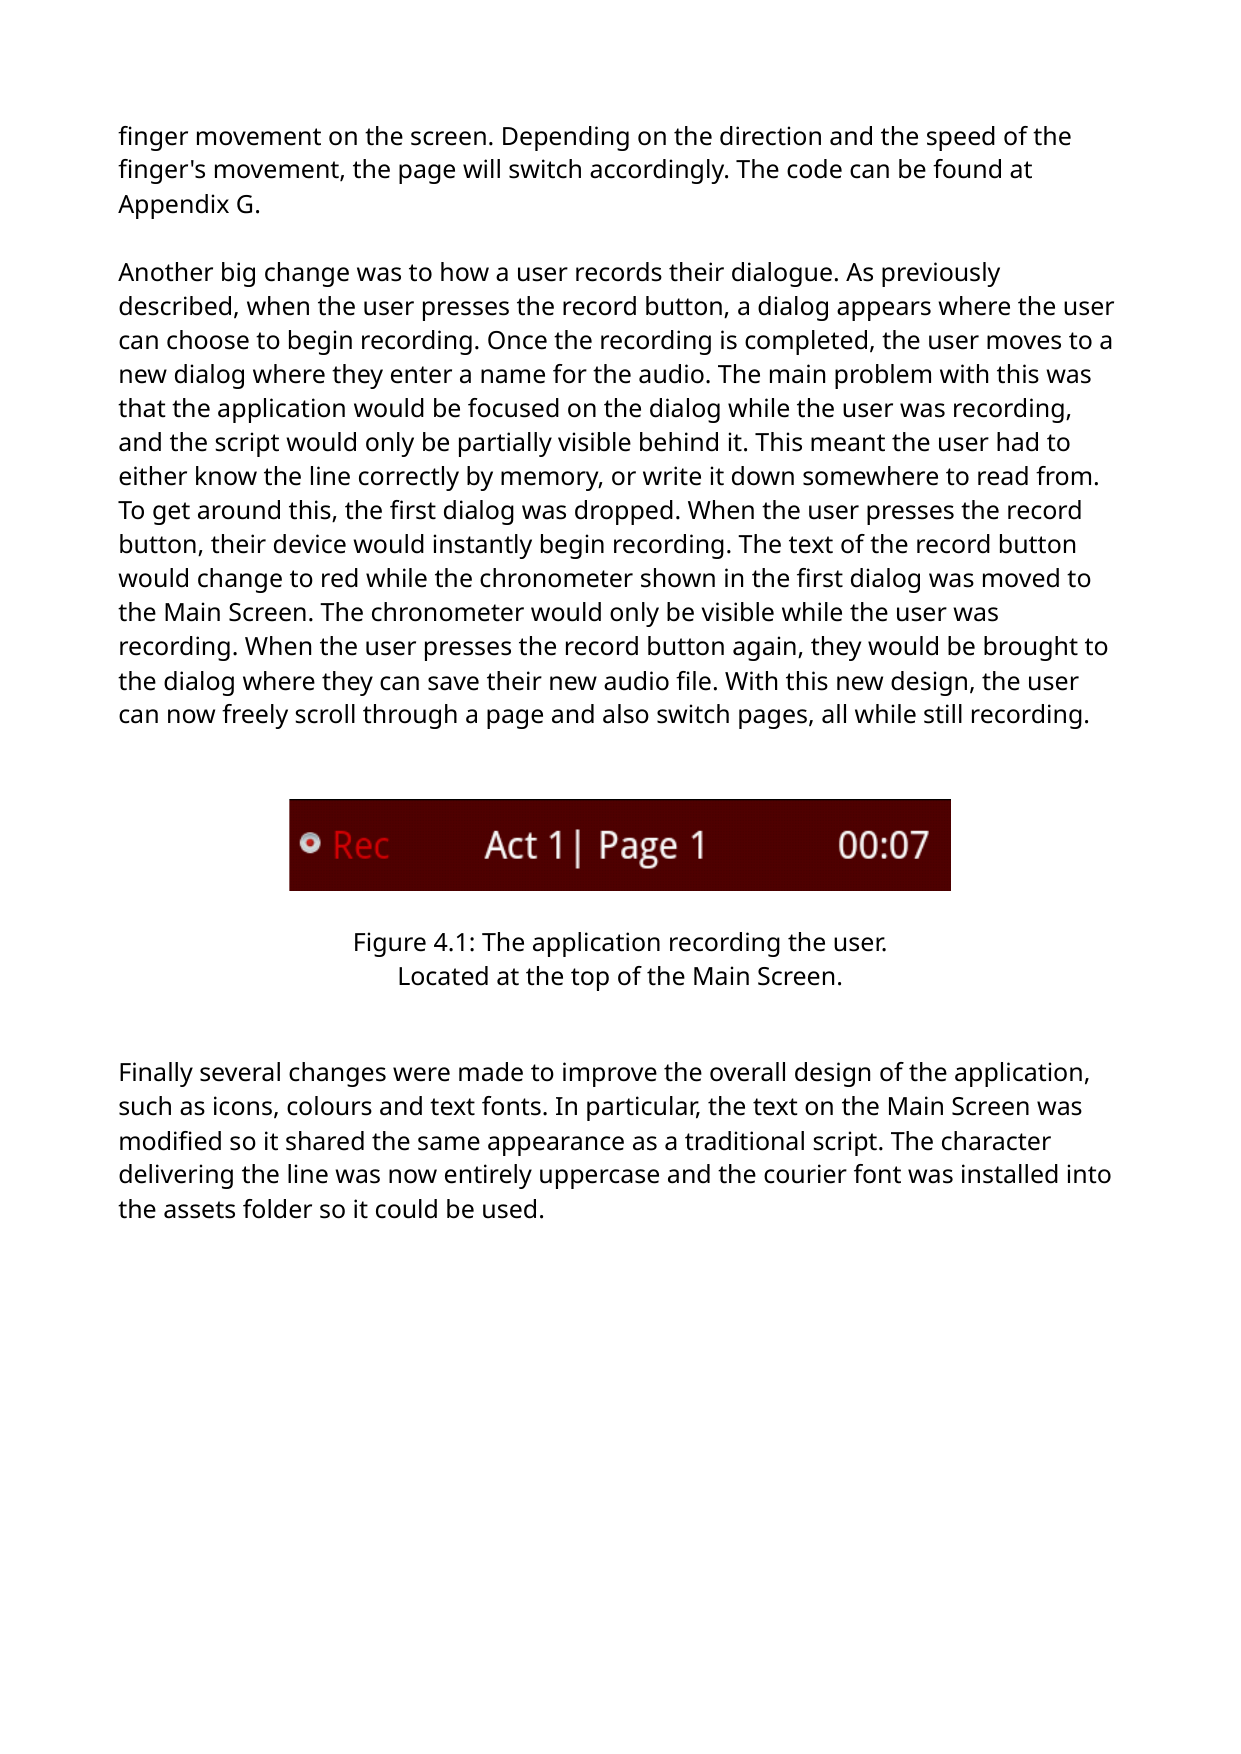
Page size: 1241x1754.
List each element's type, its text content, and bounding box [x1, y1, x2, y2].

text Finally several changes were made to improve the overall design of the application, such as icons, colours and text fonts. In particular, the text on the Main Screen was modified so it shared the same appearance as a traditional script. The character delivering the line was now entirely uppercase and the courier font was installed into the assets folder so it could be used. [118, 1055, 1122, 1225]
text Figure 4.1: The application recording the user. [118, 924, 1122, 958]
text finger movement on the screen. Depending on the direction and the speed of the finger's movement, the page will switch accordingly. The code can be found at Appendix G. [118, 118, 1122, 220]
text Located at the top of the Main Screen. [118, 958, 1122, 992]
picture [289, 799, 951, 891]
text Another big change was to how a user records their dialogue. As previously described, when the user presses the record button, a dialog appears where the user can choose to begin recording. Once the recording is completed, the user moves to a new dialog where they enter a name for the audio. The main problem with this was that the application would be focused on the dialog while the user was recording, and the script would only be partially visible behind it. This meant the user had to either know the line correctly by memory, or write it down somewhere to read from. To get around this, the first dialog was dropped. When the user presses the record button, their device would instantly begin recording. The text of the record button would change to red while the chronometer shown in the first dialog was moved to the Main Screen. The chronometer would only be visible while the user was recording. When the user presses the record button again, they would be brought to the dialog where they can save their new audio file. With this new design, the user can now freely scroll through a page and also switch pages, all while still recording. [118, 254, 1122, 731]
